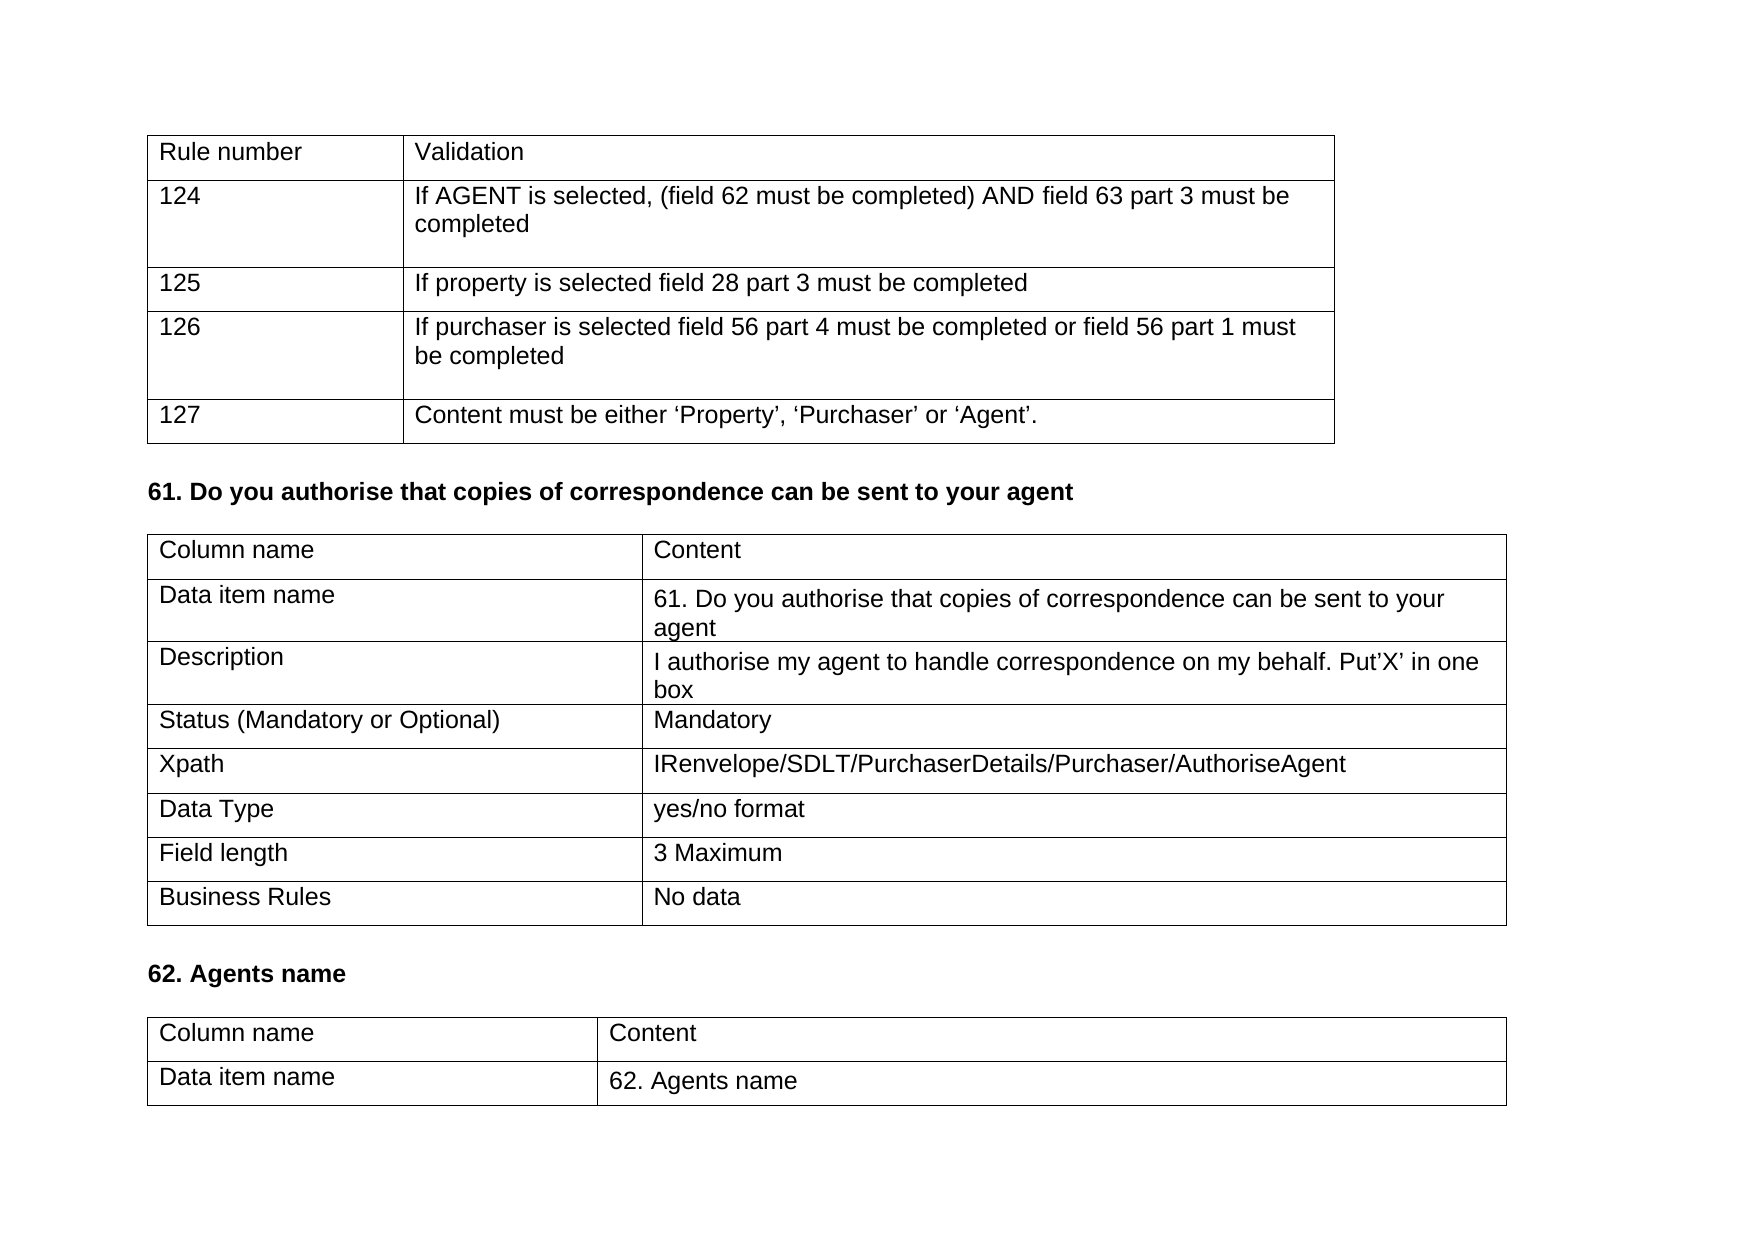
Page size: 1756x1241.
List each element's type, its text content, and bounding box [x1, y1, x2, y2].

table_cell 127 [148, 400, 403, 443]
table_cell Field length [148, 838, 642, 881]
table_header Content [598, 1018, 1506, 1061]
table_cell IRenvelope/SDLT/PurchaserDetails/Purchaser/AuthoriseAgent [643, 749, 1506, 792]
table_cell 125 [148, 268, 403, 311]
table_cell Data item name [148, 1062, 597, 1105]
table_cell If AGENT is selected, (field 62 must be completed) AND field 63 part 3 must be completed [404, 181, 1334, 267]
table_cell Mandatory [643, 705, 1506, 748]
table_cell Status (Mandatory or Optional) [148, 705, 642, 748]
table_cell 62. Agents name [598, 1062, 1506, 1105]
table_cell Xpath [148, 749, 642, 792]
table_cell 3 Maximum [643, 838, 1506, 881]
table_header Rule number [148, 136, 403, 180]
table_cell 124 [148, 181, 403, 267]
table_cell Data item name [148, 580, 642, 641]
table_header Validation [404, 136, 1334, 180]
table_cell If purchaser is selected field 56 part 4 must be completed or field 56 part 1 must be completed [404, 312, 1334, 398]
table_cell Data Type [148, 794, 642, 837]
subtitle 62. Agents name [148, 959, 1515, 988]
table_cell 126 [148, 312, 403, 398]
table_header Column name [148, 1018, 597, 1061]
table_cell Business Rules [148, 882, 642, 925]
table_header Content [643, 535, 1506, 578]
table_cell Description [148, 642, 642, 704]
table_cell I authorise my agent to handle correspondence on my behalf. Put’X’ in one box [643, 642, 1506, 704]
table_cell If property is selected field 28 part 3 must be completed [404, 268, 1334, 311]
table_cell 61. Do you authorise that copies of correspondence can be sent to your agent [643, 580, 1506, 641]
table_header Column name [148, 535, 642, 578]
table_cell Content must be either ‘Property’, ‘Purchaser’ or ‘Agent’. [404, 400, 1334, 443]
table_cell yes/no format [643, 794, 1506, 837]
subtitle 61. Do you authorise that copies of correspondence can be sent to your agent [148, 477, 1515, 506]
table_cell No data [643, 882, 1506, 925]
